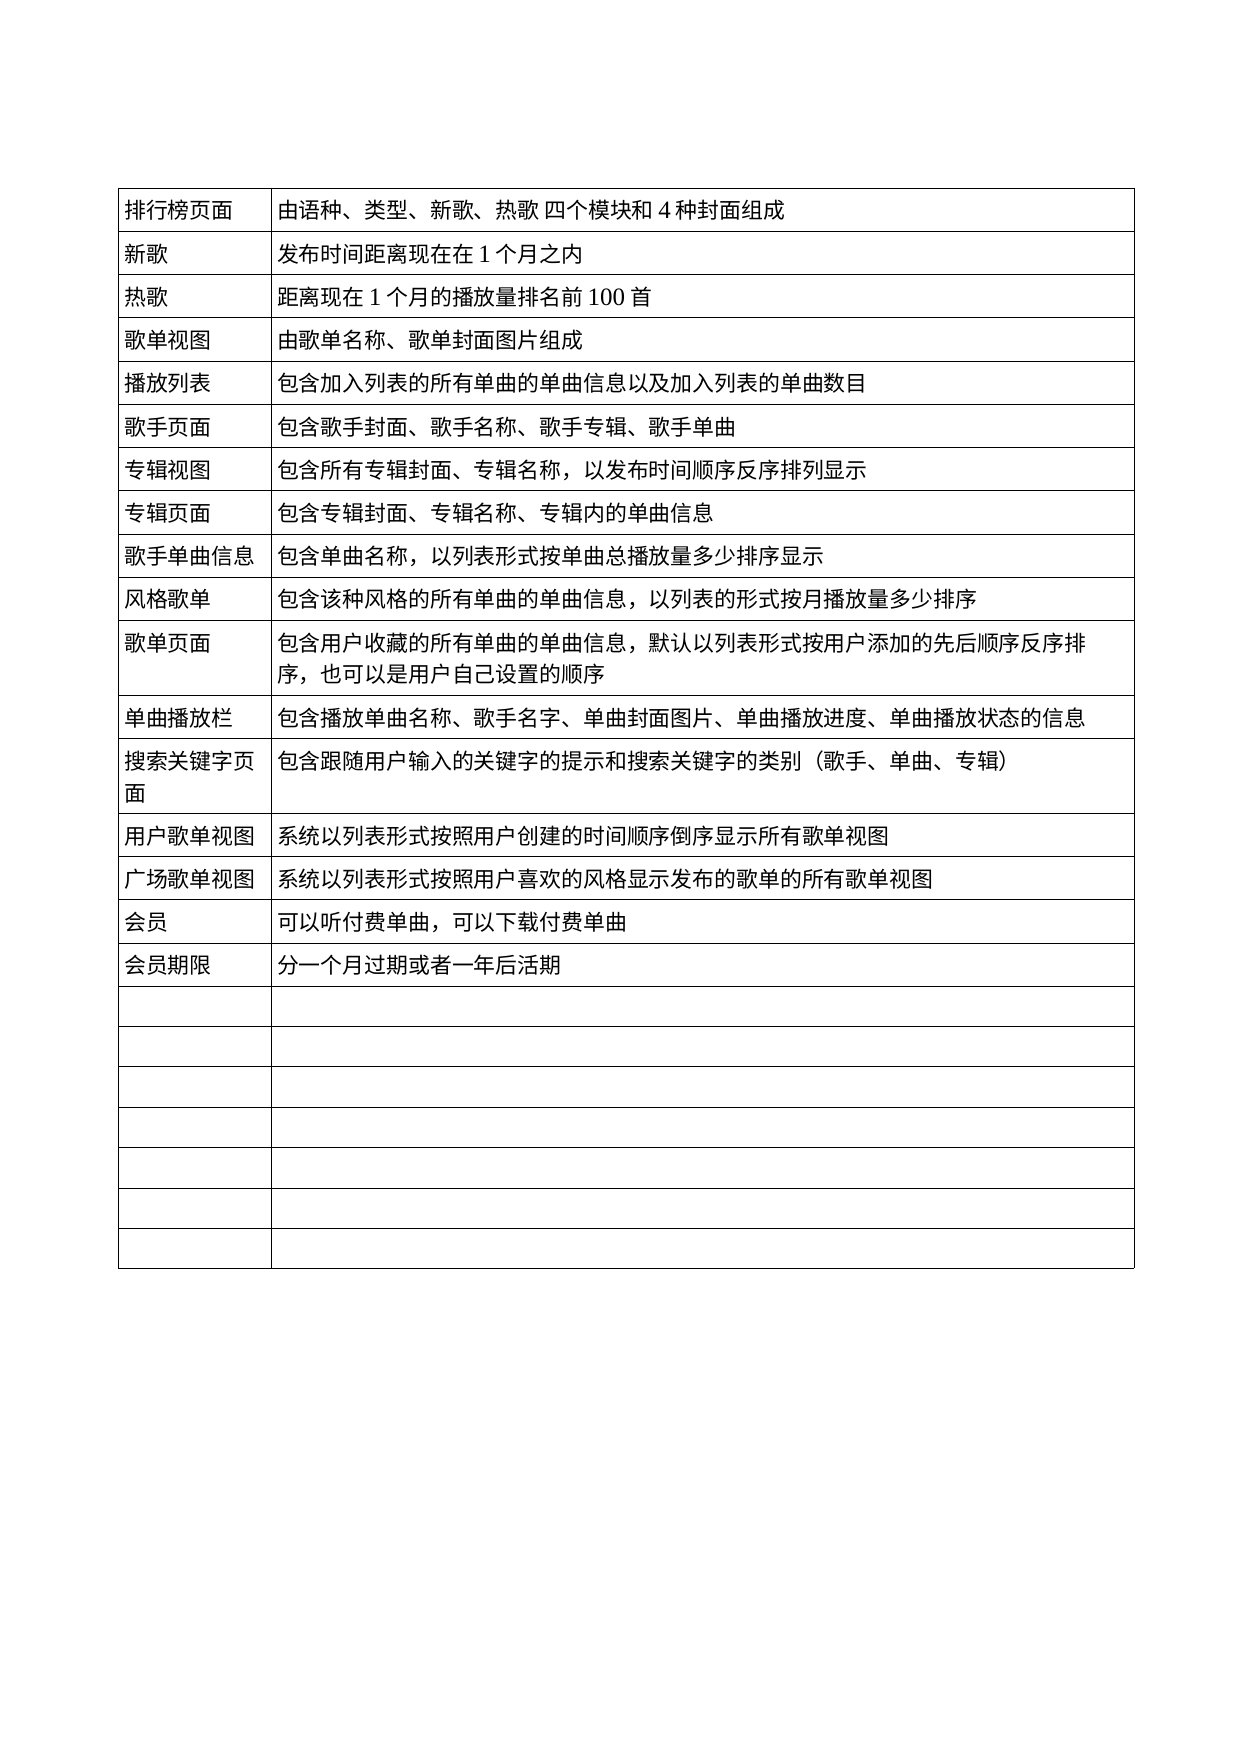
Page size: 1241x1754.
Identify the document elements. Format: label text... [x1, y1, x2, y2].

table_cell 歌单视图 [119, 318, 271, 361]
table_cell 风格歌单 [119, 578, 271, 620]
table_cell 包含该种风格的所有单曲的单曲信息，以列表的形式按月播放量多少排序 [272, 578, 1134, 620]
table_cell [272, 1148, 1134, 1187]
table_cell 会员期限 [119, 944, 271, 986]
table_cell [119, 987, 271, 1026]
table_cell 包含加入列表的所有单曲的单曲信息以及加入列表的单曲数目 [272, 362, 1134, 404]
table_cell [272, 987, 1134, 1026]
table_cell 热歌 [119, 275, 271, 317]
table_cell 包含歌手封面、歌手名称、歌手专辑、歌手单曲 [272, 405, 1134, 447]
table_cell 系统以列表形式按照用户喜欢的风格显示发布的歌单的所有歌单视图 [272, 857, 1134, 899]
table_cell 包含播放单曲名称、歌手名字、单曲封面图片、单曲播放进度、单曲播放状态的信息 [272, 696, 1134, 738]
table_cell 包含单曲名称，以列表形式按单曲总播放量多少排序显示 [272, 535, 1134, 577]
table_cell [119, 1067, 271, 1107]
table_cell 排行榜页面 [119, 189, 271, 231]
table_cell 歌单页面 [119, 621, 271, 695]
table_cell [272, 1108, 1134, 1147]
table_cell 会员 [119, 900, 271, 943]
table_cell 分一个月过期或者一年后活期 [272, 944, 1134, 986]
table_cell 由歌单名称、歌单封面图片组成 [272, 318, 1134, 361]
table_cell [119, 1108, 271, 1147]
table_cell [272, 1229, 1134, 1268]
table_cell 系统以列表形式按照用户创建的时间顺序倒序显示所有歌单视图 [272, 814, 1134, 856]
table_cell 歌手页面 [119, 405, 271, 447]
table_cell 广场歌单视图 [119, 857, 271, 899]
table_cell [272, 1067, 1134, 1107]
table_cell 专辑页面 [119, 491, 271, 533]
table_cell [119, 1148, 271, 1187]
table_cell 包含专辑封面、专辑名称、专辑内的单曲信息 [272, 491, 1134, 533]
table_cell 用户歌单视图 [119, 814, 271, 856]
table_cell [119, 1189, 271, 1228]
table_cell 新歌 [119, 232, 271, 274]
table_cell 歌手单曲信息 [119, 535, 271, 577]
table_cell 单曲播放栏 [119, 696, 271, 738]
table_cell 由语种、类型、新歌、热歌 四个模块和4种封面组成 [272, 189, 1134, 231]
table_cell 包含跟随用户输入的关键字的提示和搜索关键字的类别（歌手、单曲、专辑） [272, 739, 1134, 813]
table_cell [272, 1027, 1134, 1066]
table_cell 播放列表 [119, 362, 271, 404]
table_cell [119, 1229, 271, 1268]
table_cell [119, 1027, 271, 1066]
table_cell 发布时间距离现在在1个月之内 [272, 232, 1134, 274]
table_cell 搜索关键字页面 [119, 739, 271, 813]
table_cell 可以听付费单曲，可以下载付费单曲 [272, 900, 1134, 943]
table_cell 距离现在1个月的播放量排名前100首 [272, 275, 1134, 317]
table_cell 包含用户收藏的所有单曲的单曲信息，默认以列表形式按用户添加的先后顺序反序排序，也可以是用户自己设置的顺序 [272, 621, 1134, 695]
table_cell [272, 1189, 1134, 1228]
table_cell 包含所有专辑封面、专辑名称，以发布时间顺序反序排列显示 [272, 448, 1134, 490]
table_cell 专辑视图 [119, 448, 271, 490]
